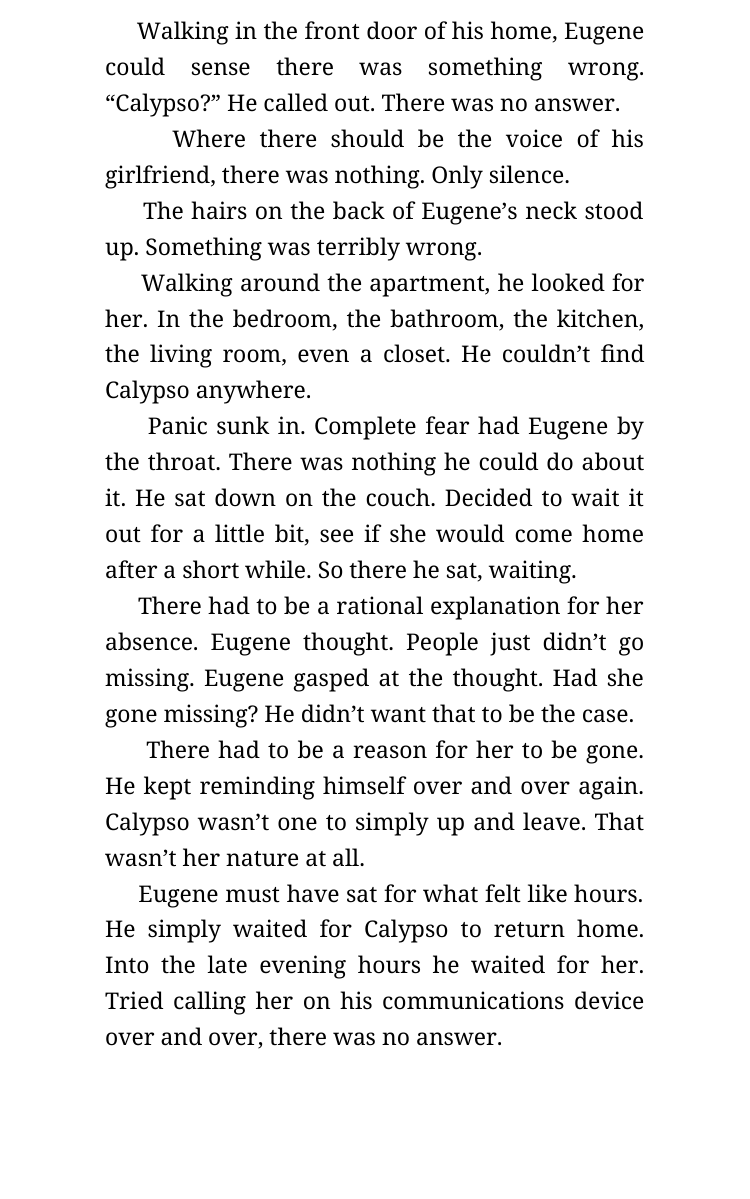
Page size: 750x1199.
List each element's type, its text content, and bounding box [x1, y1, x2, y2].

text There had to be a reason for her to be gone. He kept reminding himself over and over again. Calypso wasn’t one to simply up and leave. That wasn’t her nature at all. [105, 734, 645, 873]
text There had to be a rational explanation for her absence. Eugene thought. People just didn’t go missing. Eugene gasped at the thought. Had she gone missing? He didn’t want that to be the case. [105, 590, 645, 729]
text Panic sunk in. Complete fear had Eugene by the throat. There was nothing he could do about it. He sat down on the couch. Decided to wait it out for a little bit, see if she would come home after a short while. So there he sat, waiting. [105, 410, 645, 585]
text Walking in the front door of his home, Eugene could sense there was something wrong. “Calypso?” He called out. There was no answer. [105, 15, 645, 118]
text The hairs on the back of Eugene’s neck stood up. Something was terribly wrong. [105, 195, 645, 262]
text Eugene must have sat for what felt like hours. He simply waited for Calypso to return home. Into the late evening hours he waited for her. Tried calling her on his communications device over and over, there was no answer. [105, 877, 645, 1052]
text Walking around the apartment, he looked for her. In the bedroom, the bathroom, the kitchen, the living room, even a closet. He couldn’t find Calypso anywhere. [105, 267, 645, 406]
text Where there should be the voice of his girlfriend, there was nothing. Only silence. [105, 123, 645, 190]
